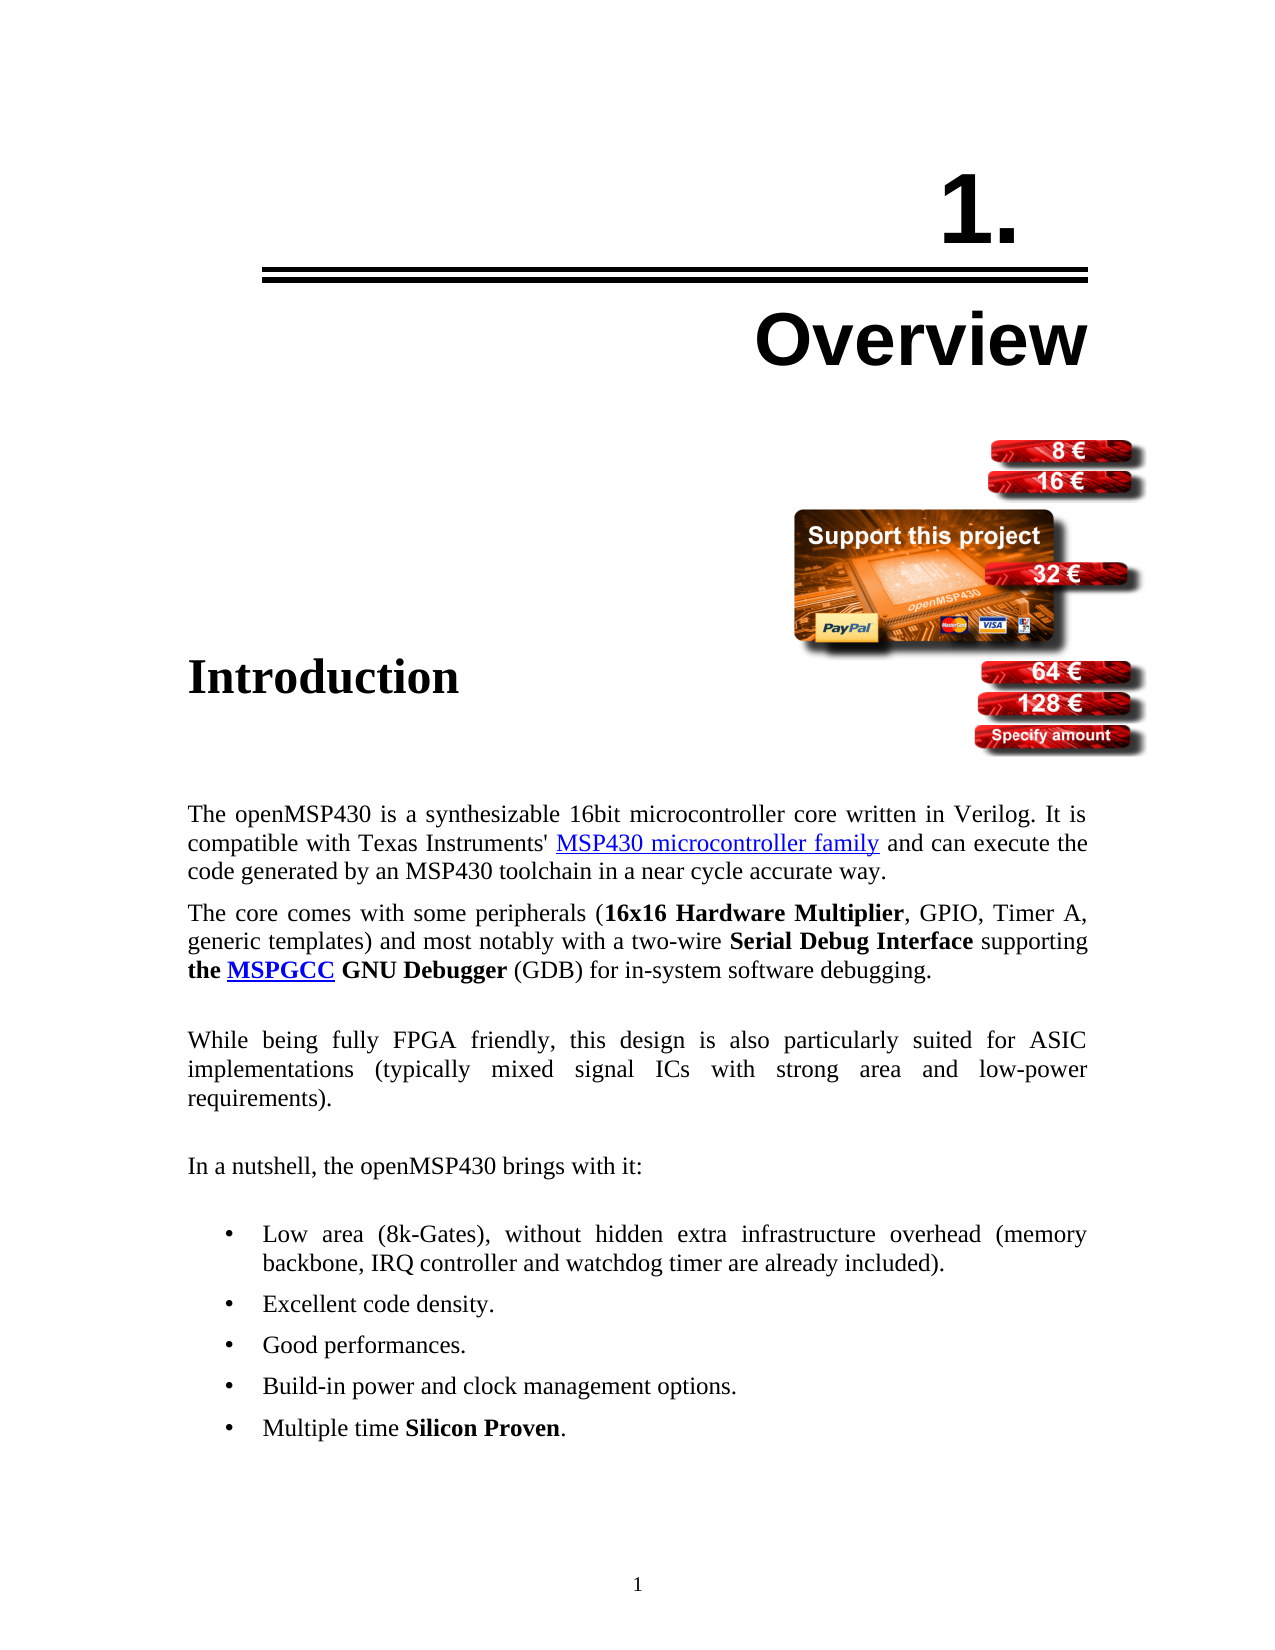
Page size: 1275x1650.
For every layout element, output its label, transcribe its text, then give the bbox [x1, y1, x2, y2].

list Multiple time Silicon Proven. [225, 1413, 1088, 1441]
text While being fully FPGA friendly, this design is also particularly suited for ASIC implementations (typically mixed signal ICs with strong area and low-power requirements). [187, 996, 1088, 1111]
list Excellent code density. [225, 1289, 1088, 1318]
list Build-in power and clock management options. [225, 1371, 1088, 1400]
text The openMSP430 is a synthesizable 16bit microcontroller core written in Verilog. It is compatible with Texas Instruments' MSP430 microcontroller family and can execute the code generated by an MSP430 toolchain in a near cycle accurate way. [187, 799, 1088, 885]
text In a nutshell, the openMSP430 brings with it: [187, 1151, 1088, 1179]
text Introduction [187, 646, 750, 704]
subtitle Overview [187, 295, 1088, 381]
picture [750, 440, 1147, 724]
list Good performances. [225, 1330, 1088, 1359]
list Low area (8k-Gates), without hidden extra infrastructure overhead (memory backbone, IRQ controller and watchdog timer are already included). [225, 1219, 1088, 1276]
picture [750, 725, 1147, 757]
text The core comes with some peripherals (16x16 Hardware Multiplier, GPIO, Timer A, generic templates) and most notably with a two-wire Serial Debug Interface supporting the MSPGCC GNU Debugger (GDB) for in-system software debugging. [187, 898, 1088, 984]
